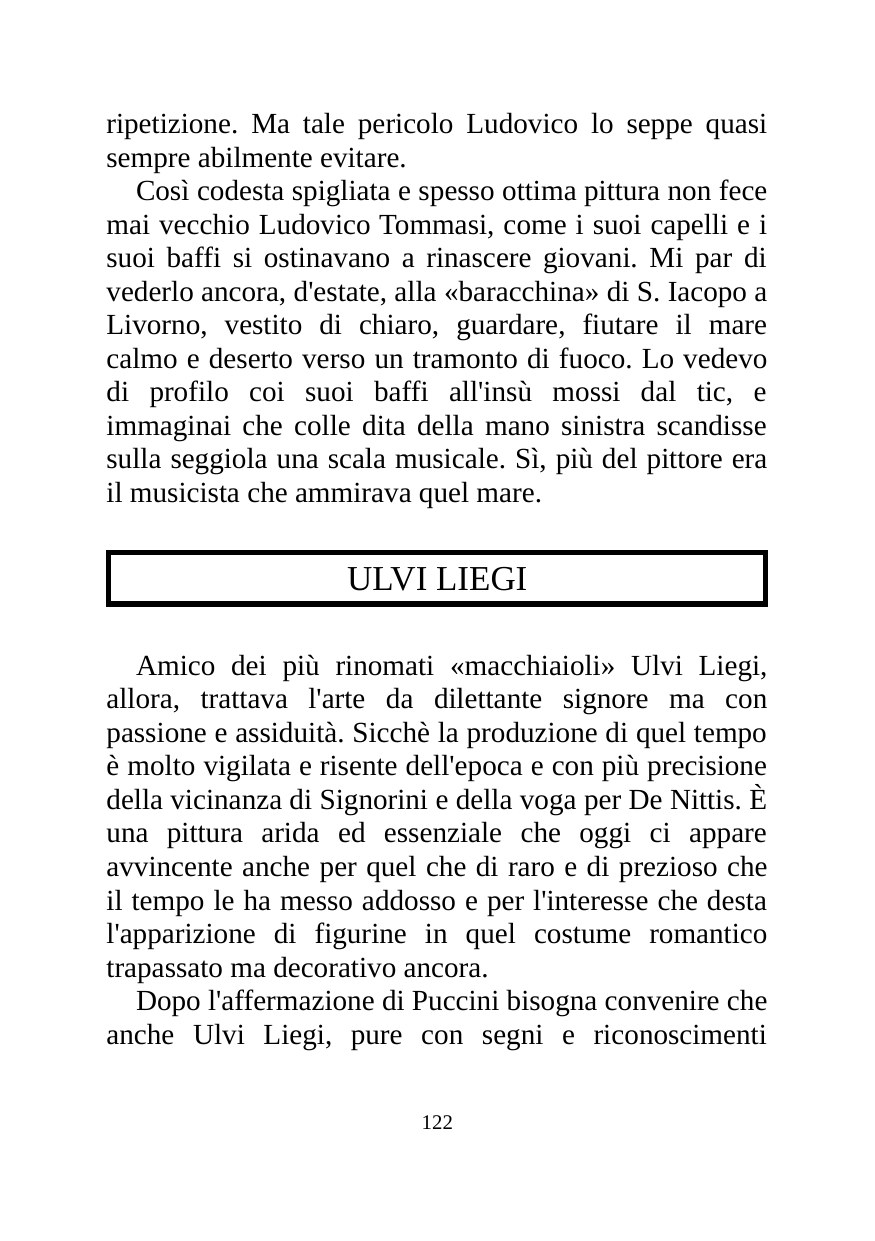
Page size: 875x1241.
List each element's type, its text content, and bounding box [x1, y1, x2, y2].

text Amico dei più rinomati «macchiaioli» Ulvi Liegi, allora, trattava l'arte da dilettante signore ma con passione e assiduità. Sicchè la produzione di quel tempo è molto vigilata e risente dell'epoca e con più precisione della vicinanza di Signorini e della voga per De Nittis. È una pittura arida ed essenziale che oggi ci appare avvincente anche per quel che di raro e di prezioso che il tempo le ha messo addosso e per l'interesse che desta l'apparizione di figurine in quel costume romantico trapassato ma decorativo ancora. [106, 648, 768, 983]
text ripetizione. Ma tale pericolo Ludovico lo seppe quasi sempre abilmente evitare. [106, 106, 768, 173]
text Dopo l'affermazione di Puccini bisogna convenire che anche Ulvi Liegi, pure con segni e riconoscimenti [106, 983, 768, 1050]
subtitle ULVI LIEGI [111, 555, 763, 601]
text Così codesta spigliata e spesso ottima pittura non fece mai vecchio Ludovico Tommasi, come i suoi capelli e i suoi baffi si ostinavano a rinascere giovani. Mi par di vederlo ancora, d'estate, alla «baracchina» di S. Iacopo a Livorno, vestito di chiaro, guardare, fiutare il mare calmo e deserto verso un tramonto di fuoco. Lo vedevo di profilo coi suoi baffi all'insù mossi dal tic, e immaginai che colle dita della mano sinistra scandisse sulla seggiola una scala musicale. Sì, più del pittore era il musicista che ammirava quel mare. [106, 173, 768, 509]
